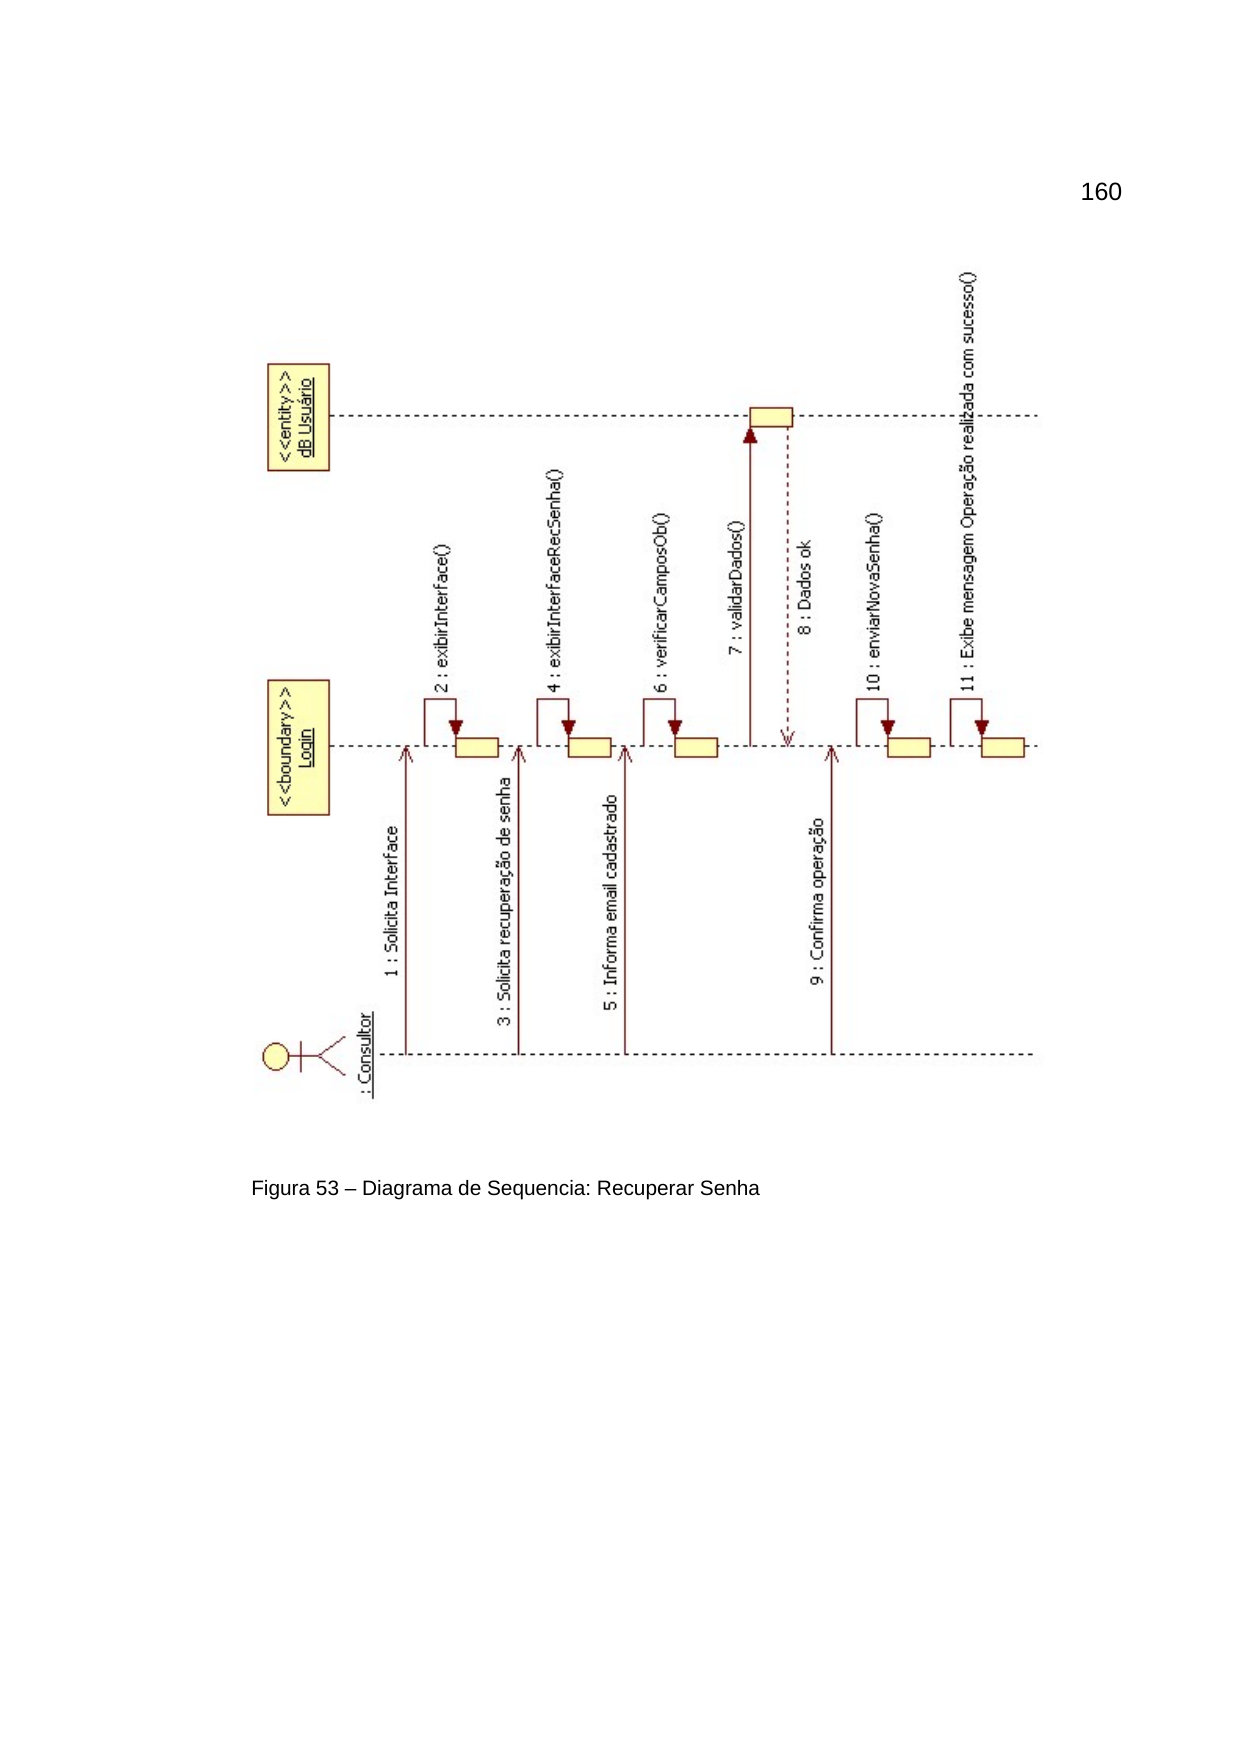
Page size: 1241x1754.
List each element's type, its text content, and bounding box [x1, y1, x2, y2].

text Figura 53 – Diagrama de Sequencia: Recuperar Senha [177, 1165, 1122, 1200]
picture [230, 265, 1069, 1165]
